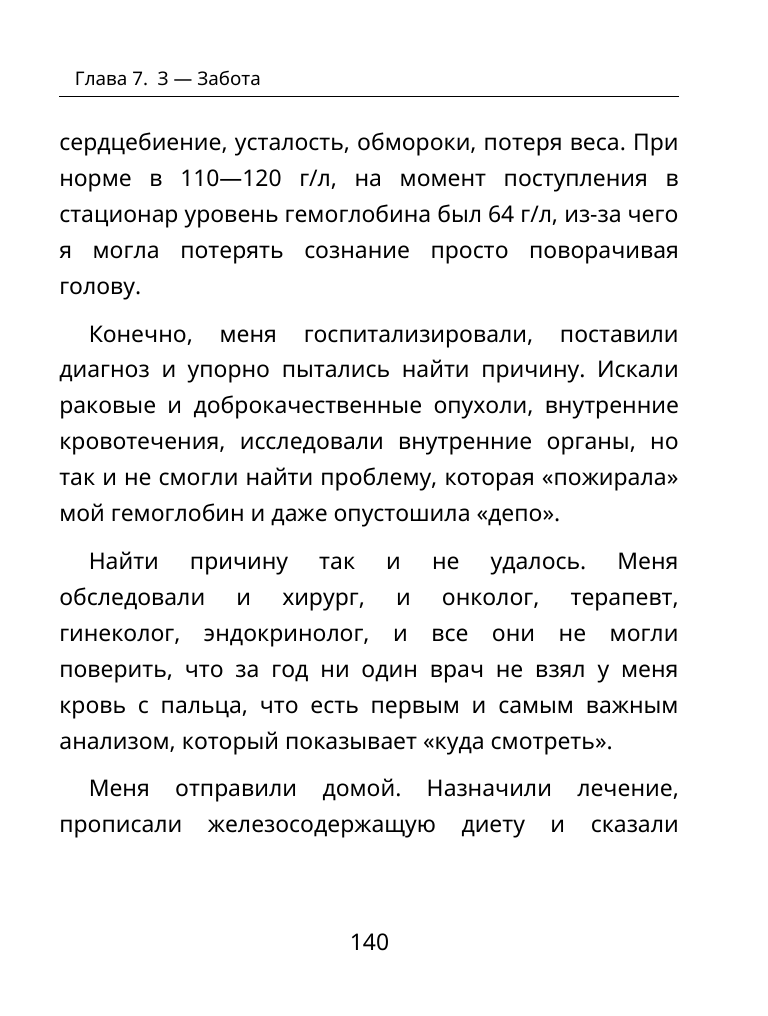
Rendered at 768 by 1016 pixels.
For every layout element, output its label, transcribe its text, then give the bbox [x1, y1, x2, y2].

text Найти причину так и не удалось. Меня обследовали и хирург, и онколог, терапевт, гинеколог, эндокринолог, и все они не могли поверить, что за год ни один врач не взял у меня кровь с пальца, что есть первым и самым важным анализом, который показывает «куда смотреть». [59, 545, 679, 756]
text Меня отправили домой. Назначили лечение, прописали железосодержащую диету и сказали [59, 772, 679, 839]
text сердцебиение, усталость, обмороки, потеря веса. При норме в 110—120 г/л, на момент поступления в стационар уровень гемоглобина был 64 г/л, из-за чего я могла потерять сознание просто поворачивая голову. [59, 126, 679, 301]
text Конечно, меня госпитализировали, поставили диагноз и упорно пытались найти причину. Искали раковые и доброкачественные опухоли, внутренние кровотечения, исследовали внутренние органы, но так и не смогли найти проблему, которая «пожирала» мой гемоглобин и даже опустошила «депо». [59, 317, 679, 528]
